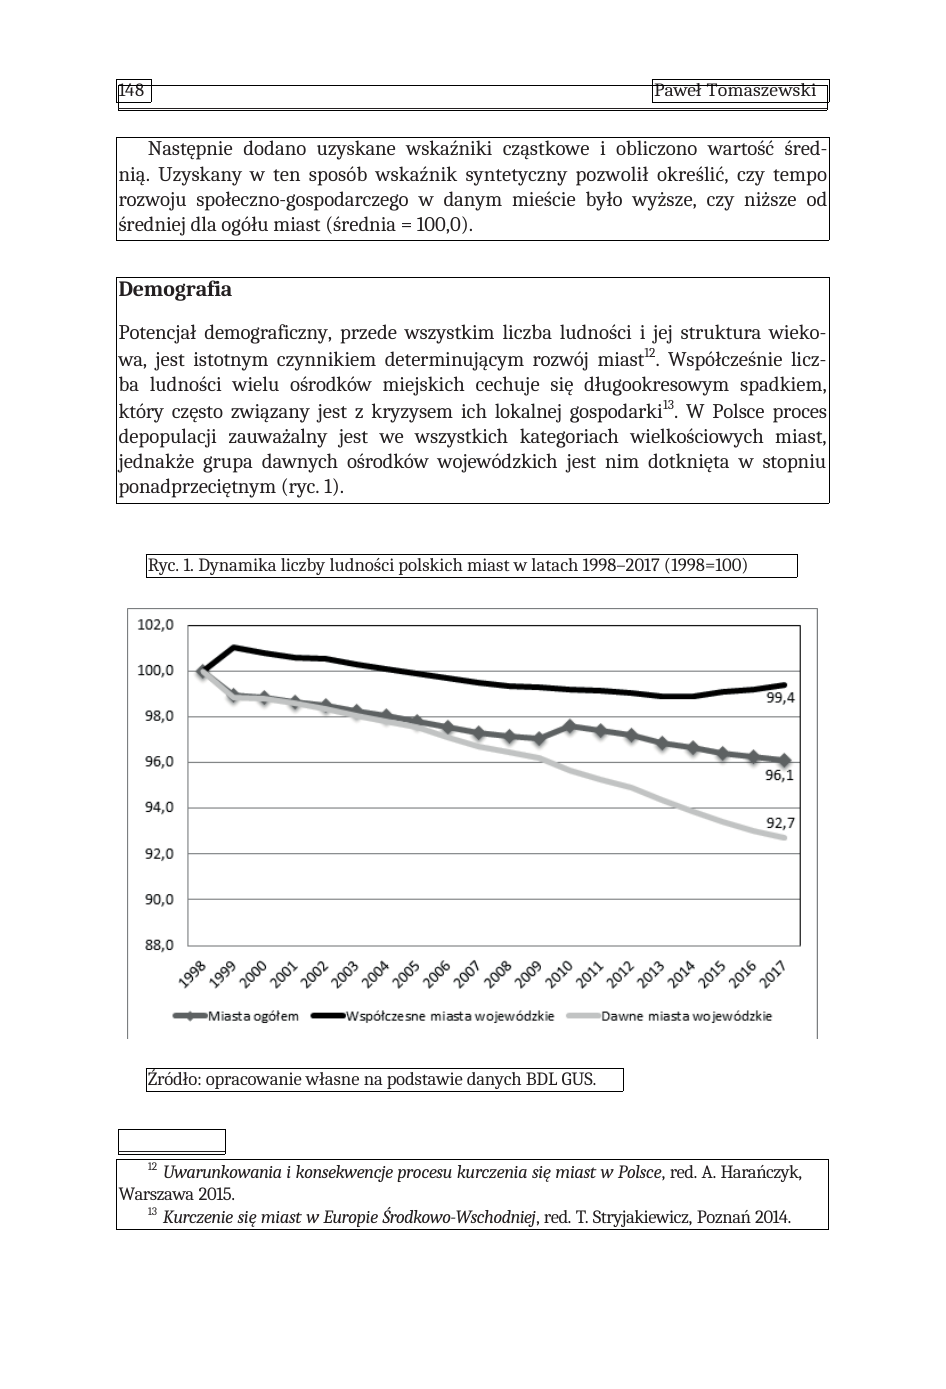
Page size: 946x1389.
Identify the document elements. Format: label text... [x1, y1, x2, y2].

text 13 Kurczenie się miast w Europie Środkowo-Wschodniej, red. T. Stryjakiewicz, Poznań 2014. [148, 1206, 828, 1228]
text [118, 80, 151, 85]
text 148 [119, 86, 151, 101]
text Źródło: opracowanie własne na podstawie danych BDL GUS. [148, 1069, 623, 1089]
text 12 Uwarunkowania i konsekwencje procesu kurczenia się miast w Polsce, red. A. Harańczyk, Warszawa 2015. [118, 1160, 826, 1206]
text Następnie dodano uzyskane wskaźniki cząstkowe i obliczono wartość śred- nią. Uzyskany w ten sposób wskaźnik syntetyczny pozwolił określić, czy tempo rozwoju społeczno-gospodarczego w danym mieście było wyższe, czy niższe od średniej dla ogółu miast (średnia = 100,0). [118, 138, 827, 237]
text Potencjał demograficzny, przede wszystkim liczba ludności i jej struktura wieko- wa, jest istotnym czynnikiem determinującym rozwój miast12. Współcześnie licz- ba ludności wielu ośrodków miejskich cechuje się długookresowym spadkiem, który często związany jest z kryzysem ich lokalnej gospodarki13. W Polsce proces depopulacji zauważalny jest we wszystkich kategoriach wielkościowych miast, jednakże grupa dawnych ośrodków wojewódzkich jest nim dotknięta w stopniu ponadprzeciętnym (ryc. 1). [118, 321, 827, 498]
text Paweł Tomaszewski [654, 80, 829, 101]
text Ryc. 1. Dynamika liczby ludności polskich miast w latach 1998–2017 (1998=100) [148, 555, 797, 576]
picture [127, 608, 818, 1039]
text Demografia [118, 278, 829, 302]
